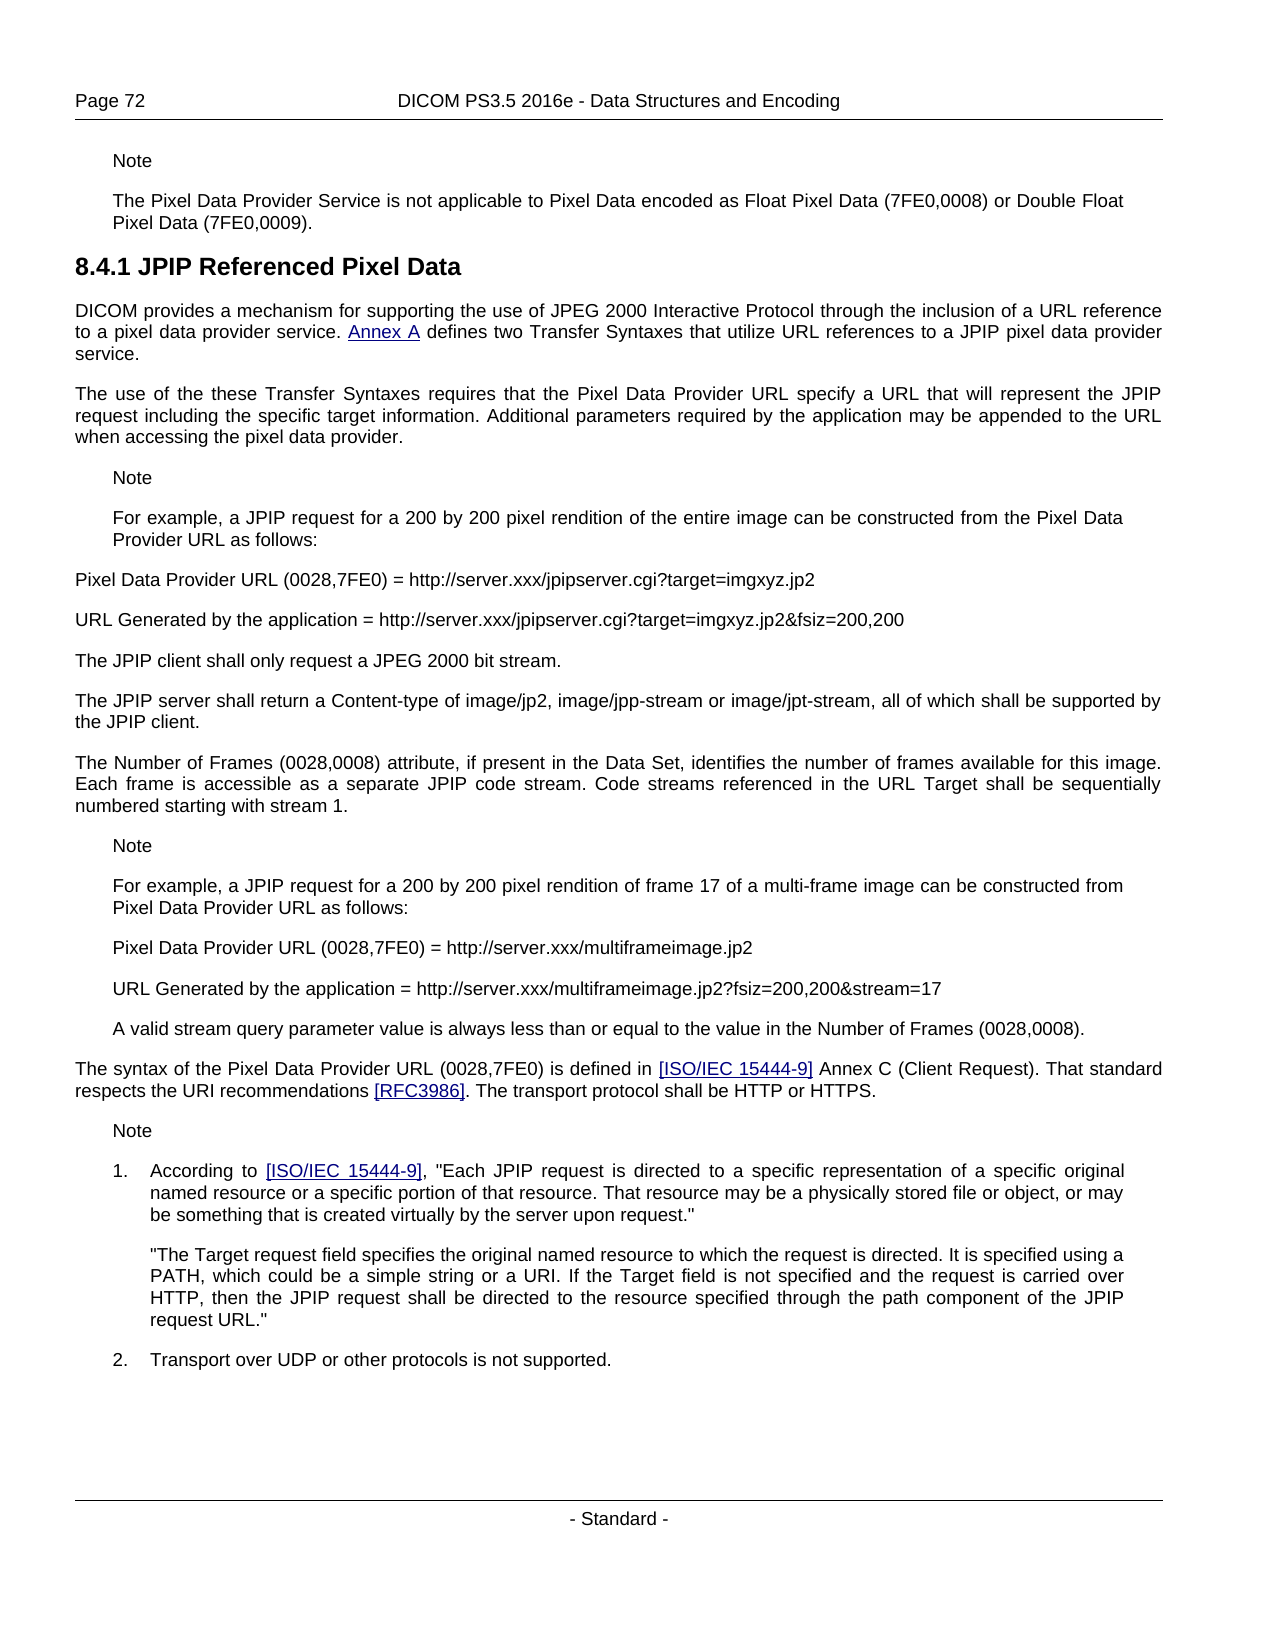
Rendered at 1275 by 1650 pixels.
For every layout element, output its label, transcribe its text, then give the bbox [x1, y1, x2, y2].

text URL Generated by the application = http://server.xxx/jpipserver.cgi?target=imgxyz.jp2&fsiz=200,200 [75, 609, 1162, 631]
text The JPIP client shall only request a JPEG 2000 bit stream. [75, 649, 1162, 671]
text The Pixel Data Provider Service is not applicable to Pixel Data encoded as Float Pixel Data (7FE0,0008) or Double Float Pixel Data (7FE0,0009). [112, 190, 1125, 233]
text Pixel Data Provider URL (0028,7FE0) = http://server.xxx/multiframeimage.jp2 [112, 937, 1125, 959]
text DICOM provides a mechanism for supporting the use of JPEG 2000 Interactive Protocol through the inclusion of a URL reference to a pixel data provider service. Annex A defines two Transfer Syntaxes that utilize URL references to a JPIP pixel data provider service. [75, 300, 1162, 364]
text Note [112, 835, 1125, 857]
text URL Generated by the application = http://server.xxx/multiframeimage.jp2?fsiz=200,200&stream=17 [112, 977, 1125, 999]
text 8.4.1 JPIP Referenced Pixel Data [75, 252, 1162, 281]
text A valid stream query parameter value is always less than or equal to the value in the Number of Frames (0028,0008). [112, 1018, 1125, 1039]
text The JPIP server shall return a Content-type of image/jp2, image/jpp-stream or image/jpt-stream, all of which shall be supported by the JPIP client. [75, 690, 1162, 733]
text For example, a JPIP request for a 200 by 200 pixel rendition of the entire image can be constructed from the Pixel Data Provider URL as follows: [112, 507, 1125, 550]
list According to [ISO/IEC 15444-9], "Each JPIP request is directed to a specific representation of a specific original named resource or a specific portion of that resource. That resource may be a physically stored file or object, or may be something that is created virtually by the server upon request." [112, 1160, 1125, 1225]
text The use of the these Transfer Syntaxes requires that the Pixel Data Provider URL specify a URL that will represent the JPIP request including the specific target information. Additional parameters required by the application may be appended to the URL when accessing the pixel data provider. [75, 383, 1162, 448]
text For example, a JPIP request for a 200 by 200 pixel rendition of frame 17 of a multi-frame image can be constructed from Pixel Data Provider URL as follows: [112, 875, 1125, 918]
text Note [112, 467, 1125, 488]
text The Number of Frames (0028,0008) attribute, if present in the Data Set, identifies the number of frames available for this image. Each frame is accessible as a separate JPIP code stream. Code streams referenced in the URL Target shall be sequentially numbered starting with stream 1. [75, 752, 1162, 816]
text Pixel Data Provider URL (0028,7FE0) = http://server.xxx/jpipserver.cgi?target=imgxyz.jp2 [75, 569, 1162, 590]
text The syntax of the Pixel Data Provider URL (0028,7FE0) is defined in [ISO/IEC 15444-9] Annex C (Client Request). That standard respects the URI recommendations [RFC3986]. The transport protocol shall be HTTP or HTTPS. [75, 1058, 1162, 1101]
text Note [112, 150, 1125, 172]
text Note [112, 1120, 1125, 1142]
list Transport over UDP or other protocols is not supported. [112, 1349, 1125, 1370]
list "The Target request field specifies the original named resource to which the request is directed. It is specified using a PATH, which could be a simple string or a URI. If the Target field is not specified and the request is carried over HTTP, then the JPIP request shall be directed to the resource specified through the path component of the JPIP request URL." [112, 1244, 1125, 1330]
